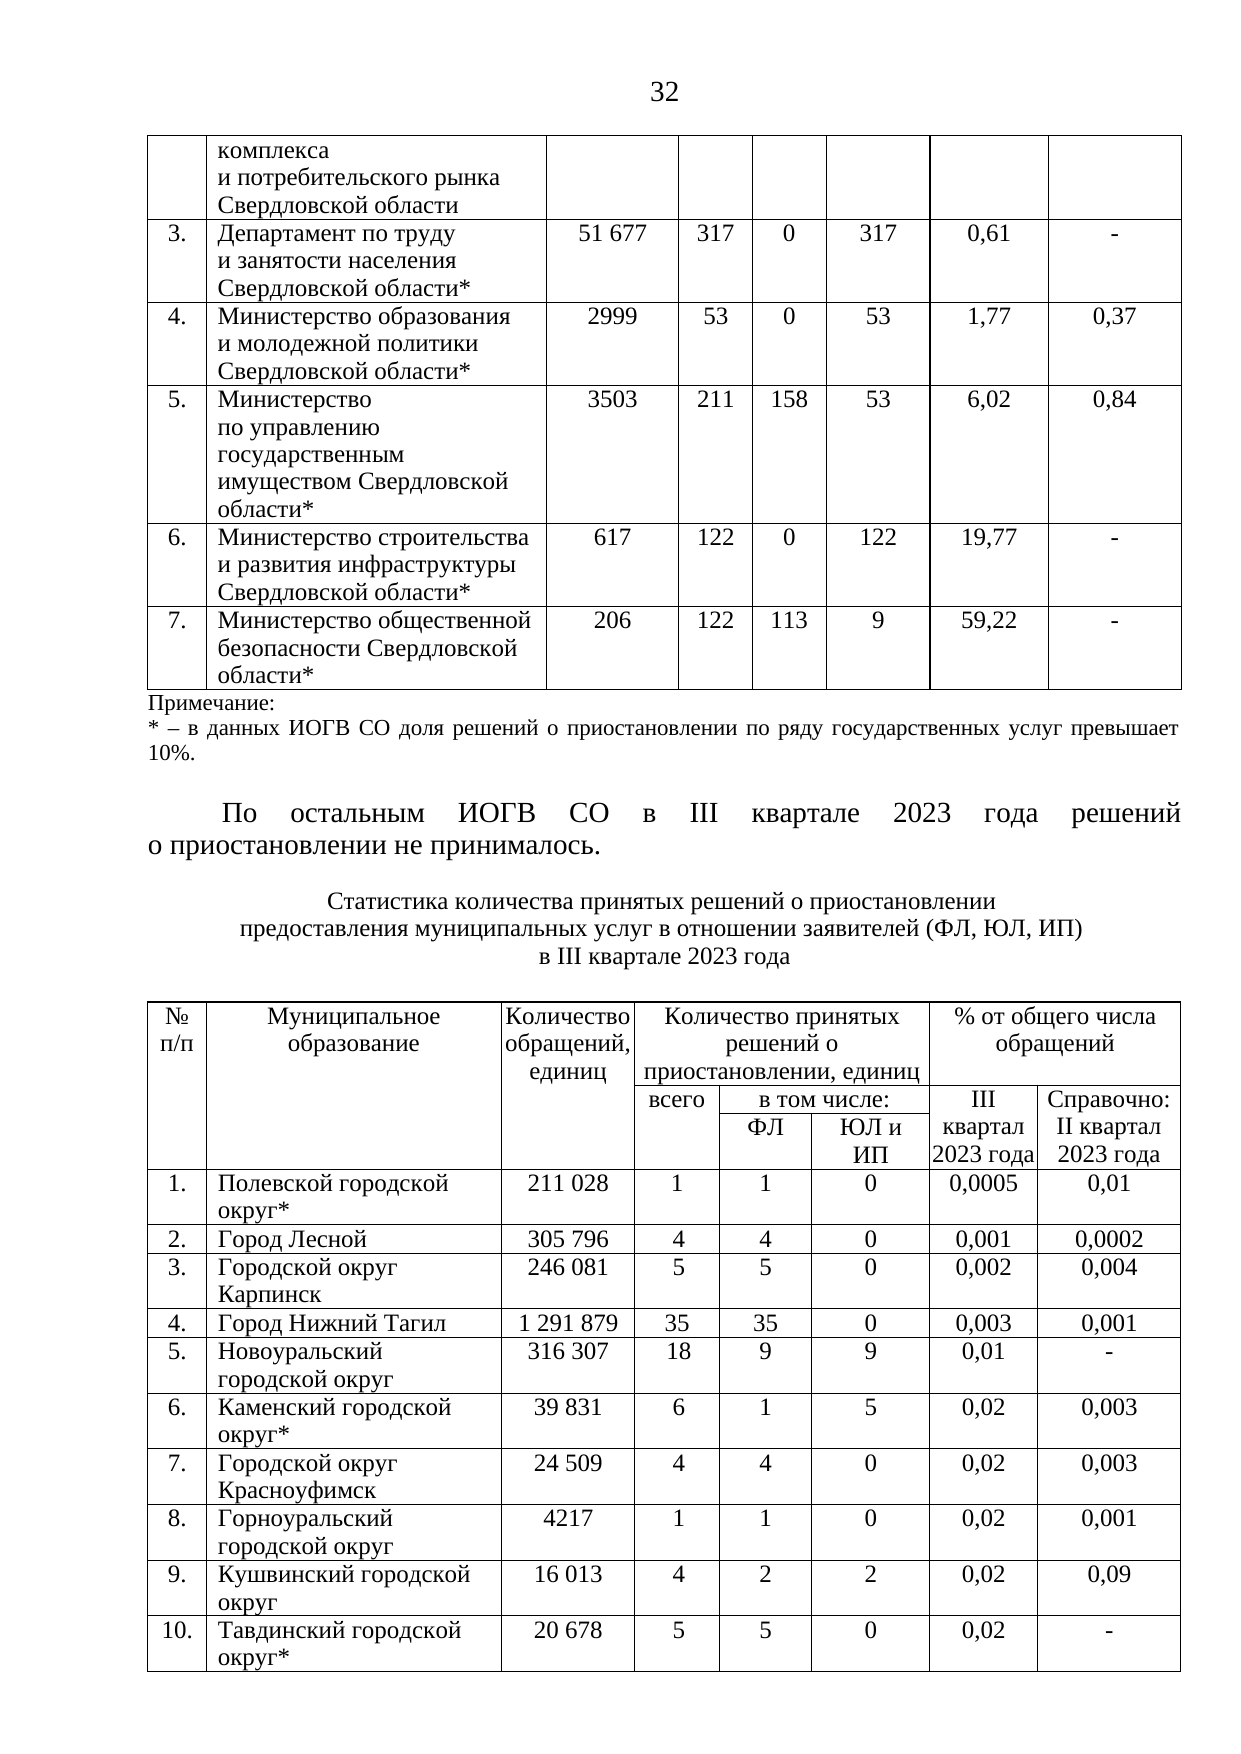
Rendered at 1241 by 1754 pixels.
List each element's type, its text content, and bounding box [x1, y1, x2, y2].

table_cell 1 [720, 1505, 811, 1559]
table_cell 0,02 [930, 1561, 1037, 1615]
table_cell 24 509 [502, 1449, 634, 1504]
table_cell 4. [148, 1309, 206, 1337]
table_cell 1 291 879 [502, 1309, 634, 1337]
table_cell 0,02 [930, 1505, 1037, 1559]
table_header Количество обращений, единиц [502, 1003, 634, 1168]
table_cell 6 [635, 1394, 719, 1448]
table_cell 0,001 [1038, 1505, 1180, 1559]
table_cell 8. [148, 1505, 206, 1559]
table_cell 0,002 [930, 1254, 1037, 1308]
table_cell 158 [753, 386, 826, 523]
table_cell 16 013 [502, 1561, 634, 1615]
table_cell 4 [720, 1449, 811, 1504]
table_cell 2. [148, 1225, 206, 1253]
table_cell 0,001 [930, 1225, 1037, 1253]
table_cell Министерство по управлению государственным имуществом Свердловской области* [207, 386, 546, 523]
table_cell 1 [635, 1170, 719, 1224]
table_cell - [1049, 524, 1181, 606]
table_cell Тавдинский городской округ* [207, 1616, 501, 1671]
table_cell Полевской городской округ* [207, 1170, 501, 1224]
table_cell 0,01 [1038, 1170, 1180, 1224]
text в III квартале 2023 года [148, 942, 1181, 969]
table_cell 0,003 [930, 1309, 1037, 1337]
table_cell 317 [679, 220, 752, 302]
table_cell 0,09 [1038, 1561, 1180, 1615]
table_cell 2 [812, 1561, 929, 1615]
table_cell 0 [753, 220, 826, 302]
table_cell 211 [679, 386, 752, 523]
table_cell 0 [812, 1309, 929, 1337]
table_cell ЮЛ и ИП [812, 1114, 929, 1168]
table_cell Город Нижний Тагил [207, 1309, 501, 1337]
table_cell [931, 136, 1048, 218]
table_cell 4217 [502, 1505, 634, 1559]
table_cell [827, 136, 929, 218]
table_cell 1,77 [931, 303, 1048, 385]
table_cell 9 [827, 607, 929, 689]
table_cell 35 [635, 1309, 719, 1337]
table_cell 0,0005 [930, 1170, 1037, 1224]
table_cell 20 678 [502, 1616, 634, 1671]
table_cell 0 [812, 1225, 929, 1253]
text Примечание: [148, 690, 1181, 715]
text Статистика количества принятых решений о приостановлении [148, 888, 1181, 915]
table_cell Новоуральский городской округ [207, 1338, 501, 1392]
table_cell 5 [635, 1616, 719, 1671]
table_cell 3. [148, 1254, 206, 1308]
table_cell 9. [148, 1561, 206, 1615]
table_cell 53 [827, 303, 929, 385]
table_cell 0,02 [930, 1394, 1037, 1448]
table_cell [1049, 136, 1181, 218]
table_cell - [1038, 1338, 1180, 1392]
table_cell 4. [148, 303, 206, 385]
table_cell в том числе: [720, 1086, 929, 1113]
table_cell 3. [148, 220, 206, 302]
table_cell 5. [148, 1338, 206, 1392]
table_cell 206 [547, 607, 678, 689]
table_cell 7. [148, 607, 206, 689]
table_cell 10. [148, 1616, 206, 1671]
table_cell 0,84 [1049, 386, 1181, 523]
table_cell 9 [720, 1338, 811, 1392]
table_cell 59,22 [931, 607, 1048, 689]
table_cell 246 081 [502, 1254, 634, 1308]
table_cell 2 [720, 1561, 811, 1615]
table_cell 6,02 [931, 386, 1048, 523]
table_cell Департамент по труду и занятости населения Свердловской области* [207, 220, 546, 302]
table_cell 53 [827, 386, 929, 523]
text По остальным ИОГВ СО в III квартале 2023 года решений о приостановлении не принималось. [148, 797, 1181, 860]
table_cell 316 307 [502, 1338, 634, 1392]
table_cell 9 [812, 1338, 929, 1392]
table_cell 18 [635, 1338, 719, 1392]
table_cell Город Лесной [207, 1225, 501, 1253]
table_cell 4 [720, 1225, 811, 1253]
table_cell Городской округ Карпинск [207, 1254, 501, 1308]
table_cell 19,77 [931, 524, 1048, 606]
table_header Муниципальное образование [207, 1003, 501, 1168]
table_cell 5 [720, 1254, 811, 1308]
table_cell 113 [753, 607, 826, 689]
table_cell Министерство общественной безопасности Свердловской области* [207, 607, 546, 689]
table_cell [547, 136, 678, 218]
text * – в данных ИОГВ СО доля решений о приостановлении по ряду государственных услуг превышает 10%. [148, 715, 1181, 765]
table_cell Каменский городской округ* [207, 1394, 501, 1448]
table_cell Городской округ Красноуфимск [207, 1449, 501, 1504]
table_cell [753, 136, 826, 218]
table_cell 317 [827, 220, 929, 302]
table_cell 0,003 [1038, 1394, 1180, 1448]
table_cell 0 [812, 1449, 929, 1504]
table_header % от общего числа обращений [930, 1003, 1180, 1084]
table_cell 0 [812, 1170, 929, 1224]
table_cell Кушвинский городской округ [207, 1561, 501, 1615]
table_cell 5 [720, 1616, 811, 1671]
table_cell 1 [720, 1394, 811, 1448]
table_cell - [1038, 1616, 1180, 1671]
table_cell 4 [635, 1561, 719, 1615]
table_cell 0 [812, 1254, 929, 1308]
table_cell 0 [753, 303, 826, 385]
table_cell 6. [148, 524, 206, 606]
table_cell 0,0002 [1038, 1225, 1180, 1253]
table_cell Горноуральский городской округ [207, 1505, 501, 1559]
table_cell 39 831 [502, 1394, 634, 1448]
table_cell комплекса и потребительского рынка Свердловской области [207, 136, 546, 218]
table_cell Министерство строительства и развития инфраструктуры Свердловской области* [207, 524, 546, 606]
table_cell 51 677 [547, 220, 678, 302]
table_cell 0 [753, 524, 826, 606]
table_cell - [1049, 220, 1181, 302]
table_cell Справочно: II квартал 2023 года [1038, 1086, 1180, 1168]
table_cell [148, 136, 206, 218]
table_cell 1 [635, 1505, 719, 1559]
table_cell 53 [679, 303, 752, 385]
table_cell 0,61 [931, 220, 1048, 302]
table_cell 0,001 [1038, 1309, 1180, 1337]
table_cell 122 [679, 524, 752, 606]
table_cell 122 [679, 607, 752, 689]
table_cell 5 [635, 1254, 719, 1308]
table_cell 2999 [547, 303, 678, 385]
text предоставления муниципальных услуг в отношении заявителей (ФЛ, ЮЛ, ИП) [148, 915, 1181, 942]
table_cell 1 [720, 1170, 811, 1224]
table_cell 4 [635, 1225, 719, 1253]
table_cell 35 [720, 1309, 811, 1337]
table_cell 7. [148, 1449, 206, 1504]
table_cell 3503 [547, 386, 678, 523]
table_cell III квартал 2023 года [930, 1086, 1037, 1168]
table_cell 0,01 [930, 1338, 1037, 1392]
table_cell Министерство образования и молодежной политики Свердловской области* [207, 303, 546, 385]
table_cell 0,003 [1038, 1449, 1180, 1504]
table_cell 5 [812, 1394, 929, 1448]
table_cell 4 [635, 1449, 719, 1504]
table_cell 0 [812, 1505, 929, 1559]
table_cell 0 [812, 1616, 929, 1671]
table_cell [679, 136, 752, 218]
table_cell - [1049, 607, 1181, 689]
table_cell 0,02 [930, 1449, 1037, 1504]
table_cell 305 796 [502, 1225, 634, 1253]
table_cell 0,004 [1038, 1254, 1180, 1308]
table_cell ФЛ [720, 1114, 811, 1168]
table_header № п/п [148, 1003, 206, 1168]
table_cell 617 [547, 524, 678, 606]
table_cell 122 [827, 524, 929, 606]
table_cell 0,02 [930, 1616, 1037, 1671]
table_cell 6. [148, 1394, 206, 1448]
table_cell 1. [148, 1170, 206, 1224]
table_cell 0,37 [1049, 303, 1181, 385]
table_cell 211 028 [502, 1170, 634, 1224]
table_cell 5. [148, 386, 206, 523]
table_cell всего [635, 1086, 719, 1168]
table_header Количество принятых решений о приостановлении, единиц [635, 1003, 929, 1084]
